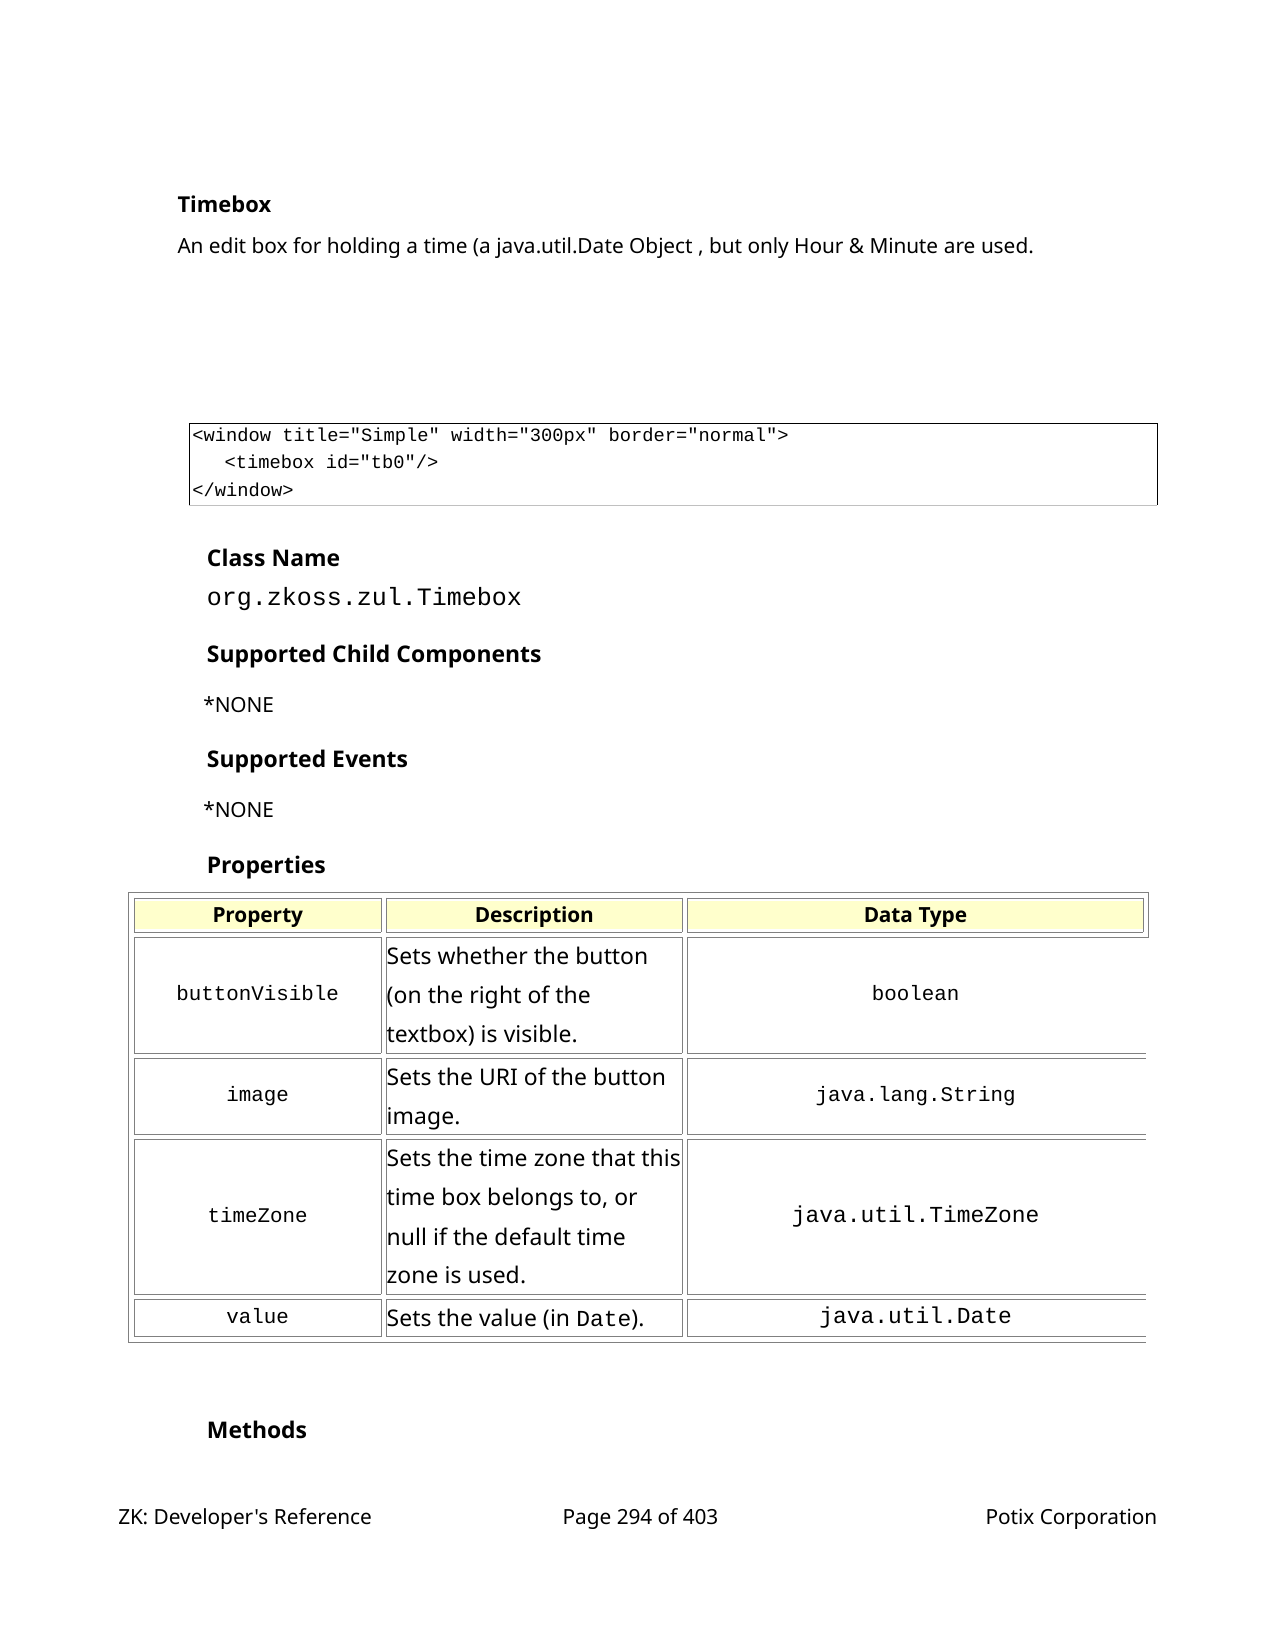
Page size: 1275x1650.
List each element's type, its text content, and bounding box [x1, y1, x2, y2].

table_cell java.util.Date [685, 1294, 1146, 1336]
table_cell java.util.TimeZone [685, 1134, 1146, 1294]
subtitle Timebox [177, 189, 1157, 219]
subtitle Supported Events [207, 743, 1157, 775]
table_header Description [384, 893, 685, 932]
subtitle Properties [207, 848, 1157, 880]
table_cell Sets whether the button (on the right of the textbox) is visible. [384, 932, 685, 1052]
table_cell Sets the value (in Date). [384, 1294, 685, 1336]
text Methods [207, 1414, 1157, 1446]
text <timebox id="tb0"/> [190, 450, 1157, 474]
text An edit box for holding a time (a java.util.Date Object , but only Hour & Minute are used. [177, 231, 1157, 259]
table_cell Sets the URI of the button image. [384, 1053, 685, 1134]
table_cell java.lang.String [685, 1053, 1146, 1134]
table_cell buttonVisible [131, 932, 383, 1052]
table_cell Sets the time zone that this time box belongs to, or null if the default time zone is used. [384, 1134, 685, 1294]
table_header Property [131, 893, 383, 932]
subtitle Supported Child Components [207, 638, 1157, 669]
table_cell boolean [685, 932, 1146, 1052]
table_cell timeZone [131, 1134, 383, 1294]
table_cell image [131, 1053, 383, 1134]
text org.zkoss.zul.Timebox [207, 585, 1157, 613]
text <window title="Simple" width="300px" border="normal"> [190, 424, 1157, 447]
table_cell value [131, 1294, 383, 1336]
text *NONE [118, 690, 1157, 718]
text </window> [190, 477, 1157, 505]
text *NONE [118, 795, 1157, 823]
table_header Data Type [685, 893, 1146, 932]
subtitle Class Name [207, 541, 1157, 573]
